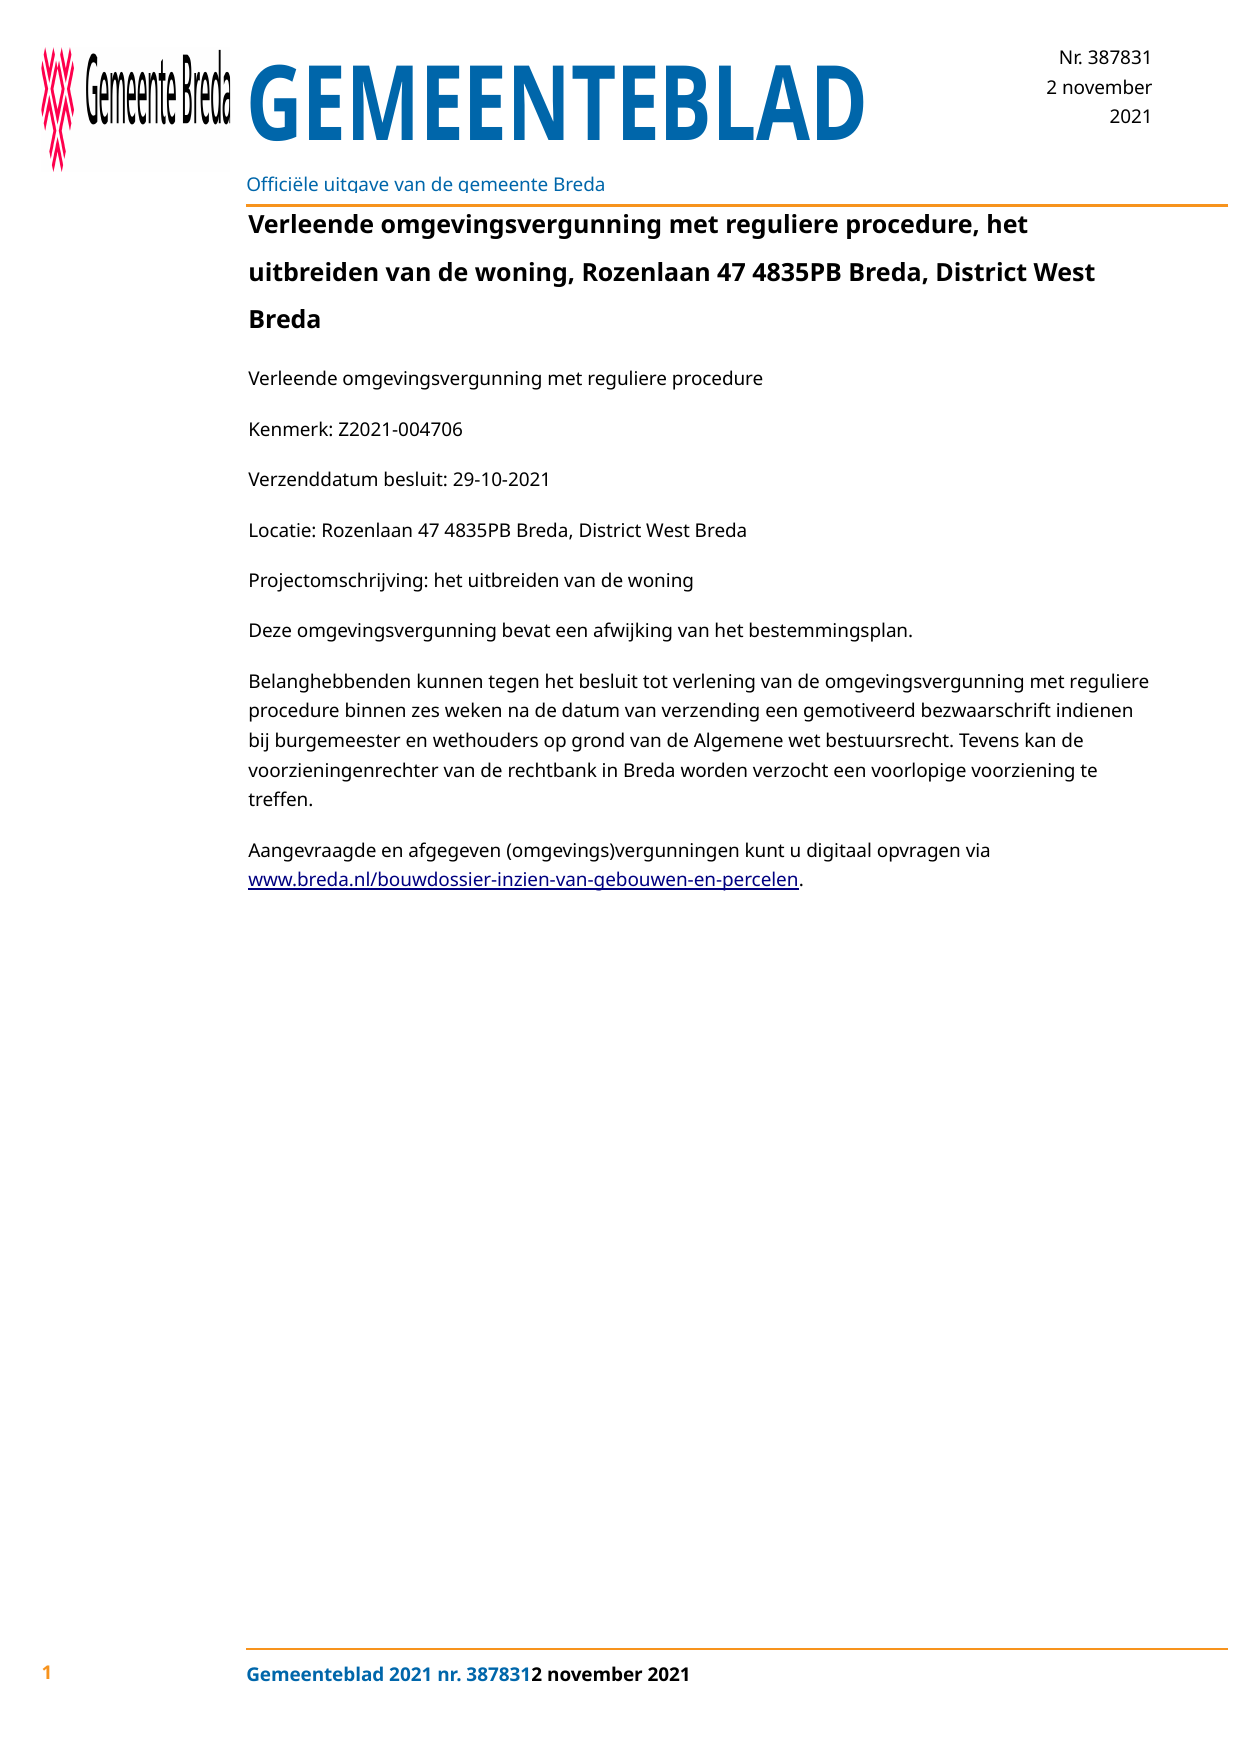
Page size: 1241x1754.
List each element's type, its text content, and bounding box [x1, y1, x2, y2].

text Projectomschrijving: het uitbreiden van de woning [248, 567, 1152, 593]
text Verleende omgevingsvergunning met reguliere procedure [248, 366, 1152, 391]
text Verzenddatum besluit: 29-10-2021 [248, 466, 1152, 492]
text Deze omgevingsvergunning bevat een afwijking van het bestemmingsplan. [248, 618, 1152, 643]
picture [41, 47, 231, 172]
text Locatie: Rozenlaan 47 4835PB Breda, District West Breda [248, 517, 1152, 542]
text Verleende omgevingsvergunning met reguliere procedure, het uitbreiden van de woning, Rozenlaan 47 4835PB Breda, District West Breda [248, 207, 1152, 336]
text Belanghebbenden kunnen tegen het besluit tot verlening van de omgevingsvergunning met reguliere procedure binnen zes weken na de datum van verzending een gemotiveerd bezwaarschrift indienen bij burgemeester en wethouders op grond van de Algemene wet bestuursrecht. Tevens kan de voorzieningenrechter van de rechtbank in Breda worden verzocht een voorlopige voorziening te treffen. [248, 668, 1152, 812]
text Kenmerk: Z2021-004706 [248, 416, 1152, 442]
text Aangevraagde en afgegeven (omgevings)vergunningen kunt u digitaal opvragen via www.breda.nl/bouwdossier-inzien-van-gebouwen-en-percelen. [248, 837, 1152, 892]
